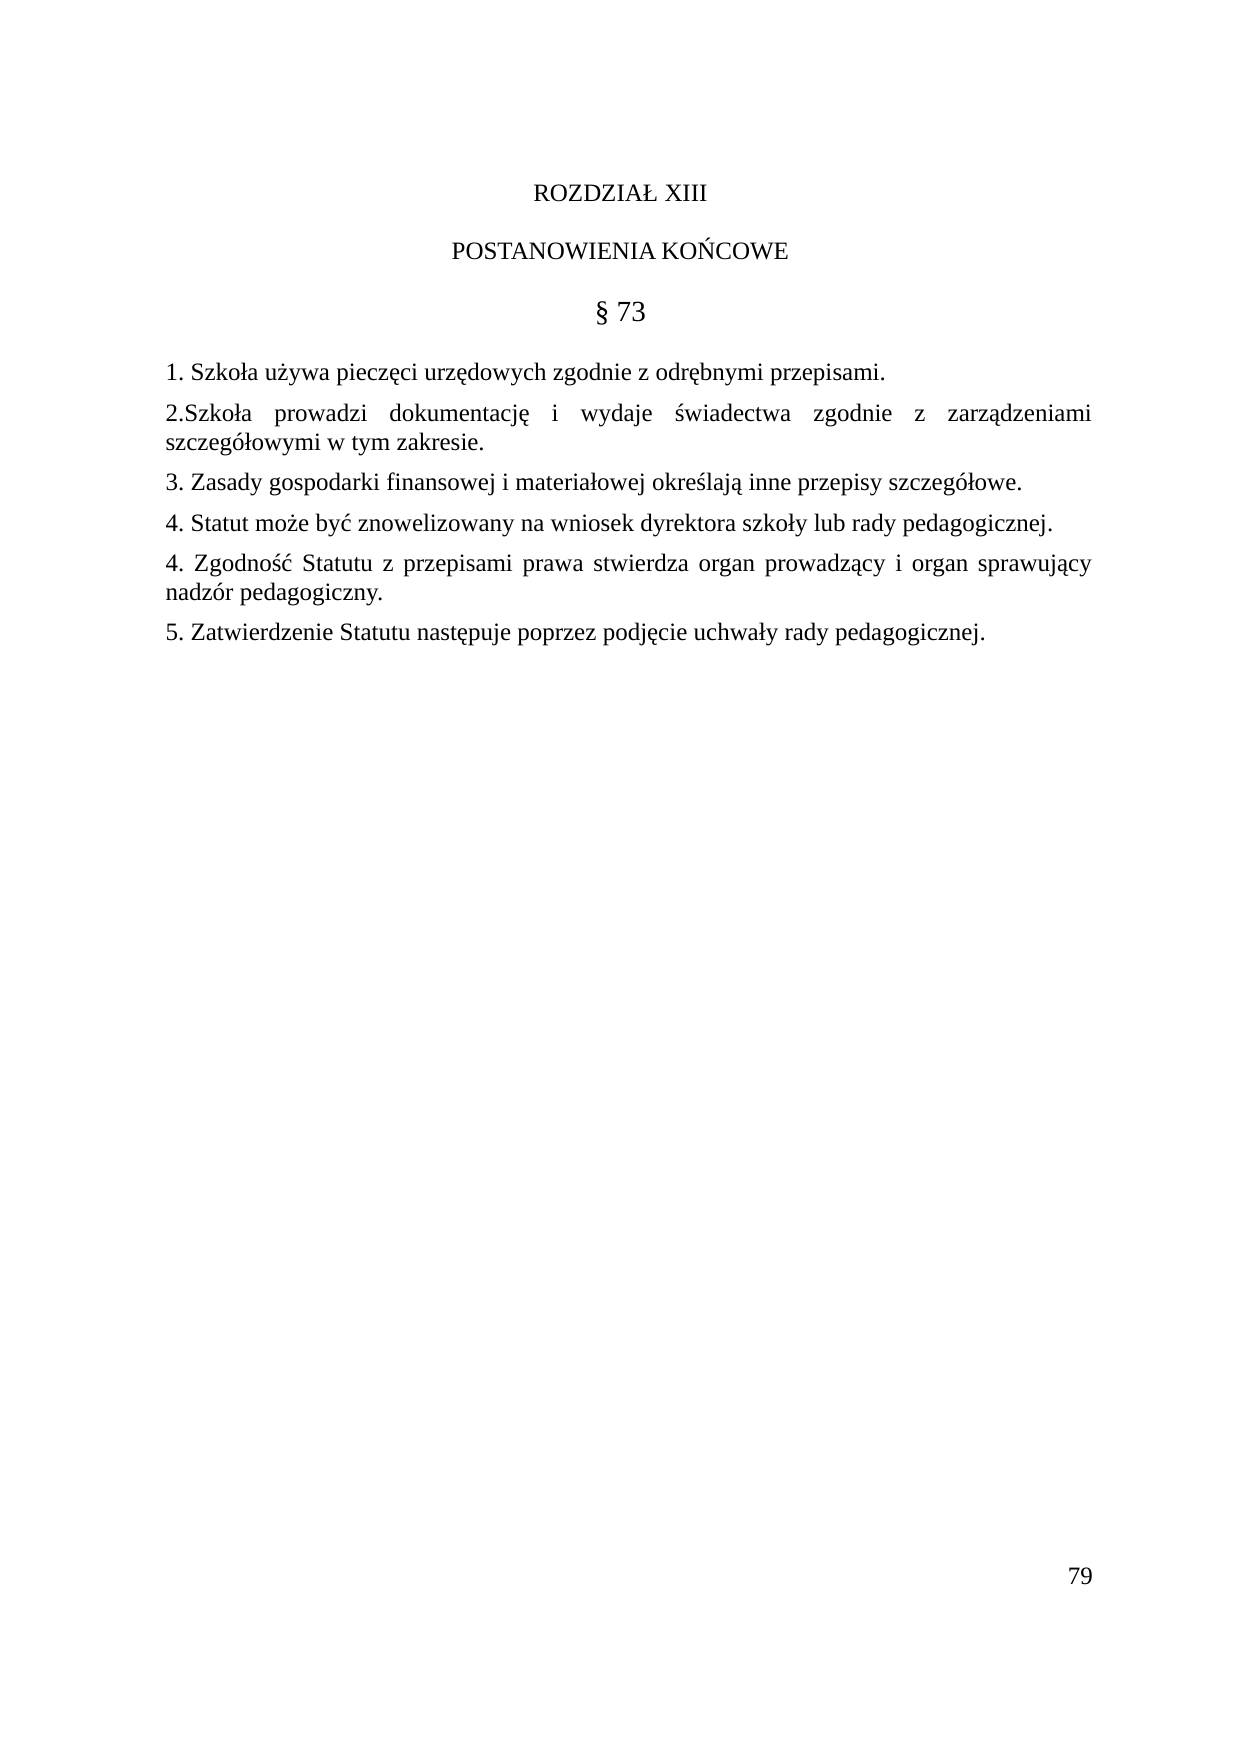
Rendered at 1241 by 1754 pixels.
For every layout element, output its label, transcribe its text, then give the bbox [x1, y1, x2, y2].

subtitle ROZDZIAŁ XIII POSTANOWIENIA KOŃCOWE [148, 178, 1092, 265]
subtitle 2.Szkoła prowadzi dokumentację i wydaje świadectwa zgodnie z zarządzeniami szczegółowymi w tym zakresie. [165, 398, 1092, 455]
subtitle 1. Szkoła używa pieczęci urzędowych zgodnie z odrębnymi przepisami. [165, 357, 1092, 386]
subtitle 4. Zgodność Statutu z przepisami prawa stwierdza organ prowadzący i organ sprawujący nadzór pedagogiczny. [165, 548, 1092, 606]
subtitle 5. Zatwierdzenie Statutu następuje poprzez podjęcie uchwały rady pedagogicznej. [165, 617, 1092, 646]
subtitle § 73 [148, 294, 1092, 328]
subtitle 4. Statut może być znowelizowany na wniosek dyrektora szkoły lub rady pedagogicznej. [165, 508, 1092, 536]
subtitle 3. Zasady gospodarki finansowej i materiałowej określają inne przepisy szczegółowe. [165, 467, 1092, 496]
